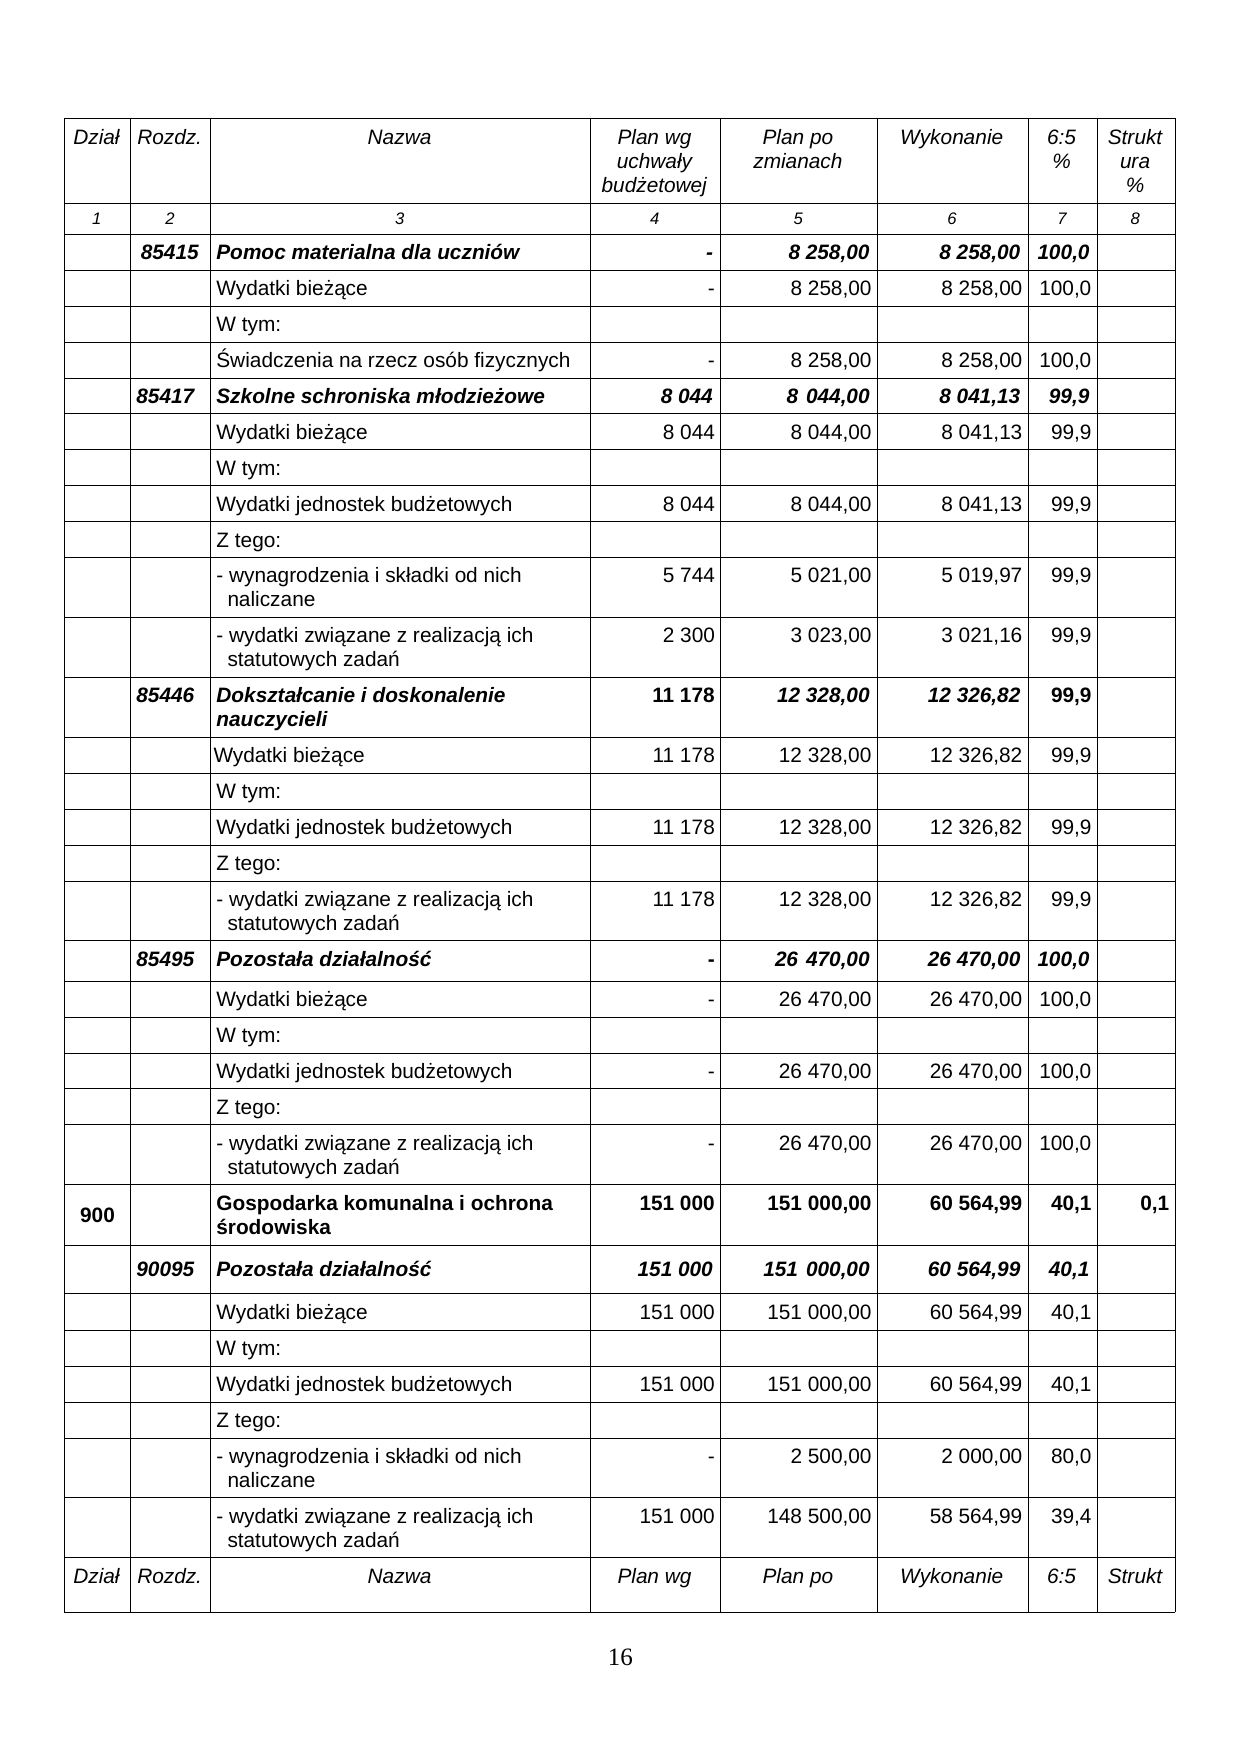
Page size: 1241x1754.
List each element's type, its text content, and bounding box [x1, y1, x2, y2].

table_cell 99,9 [1029, 414, 1097, 449]
table_cell 8 258,00 [721, 271, 877, 306]
table_cell 6 [878, 204, 1028, 234]
table_cell 26 470,00 [878, 1125, 1028, 1184]
table_cell 12 328,00 [721, 810, 877, 844]
table_cell [131, 1054, 210, 1088]
table_cell [1098, 271, 1175, 306]
table_cell [131, 1367, 210, 1401]
table_cell 8 258,00 [878, 235, 1028, 269]
table_cell [1029, 846, 1097, 881]
table_cell Pomoc materialna dla uczniów [211, 235, 590, 269]
table_cell [1098, 810, 1175, 844]
table_cell [1098, 1439, 1175, 1497]
table_cell 99,9 [1029, 810, 1097, 844]
table_cell [1098, 1331, 1175, 1366]
table_cell Dział [65, 119, 130, 202]
table_cell - wynagrodzenia i składki od nich naliczane [211, 1439, 590, 1497]
table_cell [1029, 774, 1097, 809]
table_cell [721, 846, 877, 881]
table_cell [1098, 450, 1175, 485]
table_cell [721, 522, 877, 557]
table_cell [131, 618, 210, 677]
table_cell 8 [1098, 204, 1175, 234]
table_cell [1098, 343, 1175, 377]
table_cell Wydatki jednostek budżetowych [211, 1054, 590, 1088]
table_cell 2 500,00 [721, 1439, 877, 1497]
table_cell [1098, 982, 1175, 1016]
table_cell 26 470,00 [721, 982, 877, 1016]
table_cell - wynagrodzenia i składki od nich naliczane [211, 558, 590, 617]
table_cell - [591, 1054, 720, 1088]
table_cell Wydatki jednostek budżetowych [211, 486, 590, 521]
table_cell - wydatki związane z realizacją ich statutowych zadań [211, 618, 590, 677]
table_cell 2 300 [591, 618, 720, 677]
table_cell [65, 846, 130, 881]
table_cell 26 470,00 [721, 941, 877, 981]
table_cell - [591, 1125, 720, 1184]
table_cell [131, 307, 210, 341]
table_cell [1098, 522, 1175, 557]
table_cell - [591, 343, 720, 377]
table_cell 151 000,00 [721, 1367, 877, 1401]
table_cell Plan po [721, 1558, 877, 1612]
table_cell Wykonanie [878, 119, 1028, 202]
table_cell 12 328,00 [721, 678, 877, 737]
table_cell Pozostała działalność [211, 1246, 590, 1293]
table_cell [65, 235, 130, 269]
table_cell 12 326,82 [878, 678, 1028, 737]
table_cell 3 [211, 204, 590, 234]
table_cell Wykonanie [878, 1558, 1028, 1612]
table_cell - [591, 271, 720, 306]
table_cell [65, 1498, 130, 1557]
table_cell [65, 982, 130, 1016]
table_cell 8 044 [591, 486, 720, 521]
table_cell [65, 1054, 130, 1088]
table_cell [1098, 941, 1175, 981]
table_cell 8 041,13 [878, 379, 1028, 413]
table_cell [131, 1331, 210, 1366]
table_cell [131, 1403, 210, 1437]
table_cell [65, 1125, 130, 1184]
table_cell 12 328,00 [721, 882, 877, 940]
table_cell 100,0 [1029, 941, 1097, 981]
table_cell [65, 738, 130, 773]
table_cell [65, 271, 130, 306]
table_cell 151 000 [591, 1294, 720, 1329]
table_cell 2 [131, 204, 210, 234]
table_cell [65, 882, 130, 940]
table_cell 99,9 [1029, 618, 1097, 677]
table_cell 0,1 [1098, 1185, 1175, 1244]
table_cell 85415 [131, 235, 210, 269]
table_cell 60 564,99 [878, 1246, 1028, 1293]
table_cell 8 258,00 [721, 235, 877, 269]
table_cell [1098, 414, 1175, 449]
table_cell [721, 1089, 877, 1124]
table_cell 151 000 [591, 1185, 720, 1244]
table_cell 100,0 [1029, 1054, 1097, 1088]
table_cell [65, 450, 130, 485]
table_cell 60 564,99 [878, 1185, 1028, 1244]
table_cell 58 564,99 [878, 1498, 1028, 1557]
table_cell W tym: [211, 450, 590, 485]
table_cell 99,9 [1029, 678, 1097, 737]
table_cell [591, 450, 720, 485]
table_cell [1098, 618, 1175, 677]
table_cell [1098, 1125, 1175, 1184]
table_cell Z tego: [211, 522, 590, 557]
table_cell [65, 1089, 130, 1124]
table_cell 8 044,00 [721, 379, 877, 413]
table_cell 99,9 [1029, 738, 1097, 773]
table_cell [131, 343, 210, 377]
table_cell 12 326,82 [878, 882, 1028, 940]
table_cell [131, 1439, 210, 1497]
table_cell Wydatki bieżące [211, 271, 590, 306]
table_cell Wydatki jednostek budżetowych [211, 1367, 590, 1401]
table_cell Z tego: [211, 1403, 590, 1437]
table_cell [131, 522, 210, 557]
table_cell [65, 1331, 130, 1366]
table_cell 6:5 [1029, 1558, 1097, 1612]
table_cell [1098, 1294, 1175, 1329]
table_cell [878, 1089, 1028, 1124]
table_cell Rozdz. [131, 1558, 210, 1612]
table_cell [1029, 450, 1097, 485]
table_cell [131, 1125, 210, 1184]
table_cell [878, 846, 1028, 881]
table_cell [1098, 1018, 1175, 1052]
table_cell [878, 1331, 1028, 1366]
table_cell 12 326,82 [878, 810, 1028, 844]
table_cell Wydatki bieżące [211, 414, 590, 449]
table_cell [1098, 486, 1175, 521]
table_cell 11 178 [591, 738, 720, 773]
table_cell 12 326,82 [878, 738, 1028, 773]
table_cell [1029, 307, 1097, 341]
table_cell 8 258,00 [878, 271, 1028, 306]
table_cell 85446 [131, 678, 210, 737]
table_cell 148 500,00 [721, 1498, 877, 1557]
table_cell 100,0 [1029, 235, 1097, 269]
table_cell W tym: [211, 307, 590, 341]
table_cell [65, 1439, 130, 1497]
table_cell 2 000,00 [878, 1439, 1028, 1497]
table_cell Strukt [1098, 1558, 1175, 1612]
table_cell 8 041,13 [878, 486, 1028, 521]
table_cell 100,0 [1029, 982, 1097, 1016]
table_cell 99,9 [1029, 486, 1097, 521]
table_cell [65, 1246, 130, 1293]
table_cell 4 [591, 204, 720, 234]
table_cell 151 000 [591, 1246, 720, 1293]
table_cell [721, 450, 877, 485]
table_cell Wydatki bieżące [211, 982, 590, 1016]
table_cell 99,9 [1029, 882, 1097, 940]
table_cell [1098, 1246, 1175, 1293]
table_cell Dział [65, 1558, 130, 1612]
table_cell [131, 1185, 210, 1244]
table_cell [721, 1331, 877, 1366]
table_cell Z tego: [211, 846, 590, 881]
table_cell 8 041,13 [878, 414, 1028, 449]
table_cell [65, 810, 130, 844]
table_cell [65, 522, 130, 557]
table_cell [721, 307, 877, 341]
table_cell 11 178 [591, 882, 720, 940]
table_cell Plan po zmianach [721, 119, 877, 202]
table_cell - [591, 1439, 720, 1497]
table_cell 8 044,00 [721, 414, 877, 449]
table_cell [591, 1403, 720, 1437]
table_cell 5 019,97 [878, 558, 1028, 617]
table_cell [65, 1403, 130, 1437]
table_cell [1098, 235, 1175, 269]
table_cell [65, 941, 130, 981]
table_cell 900 [65, 1185, 130, 1244]
table_cell 5 [721, 204, 877, 234]
table_cell 3 023,00 [721, 618, 877, 677]
table_cell - [591, 235, 720, 269]
table_cell 3 021,16 [878, 618, 1028, 677]
table_cell [591, 307, 720, 341]
table_cell [591, 1089, 720, 1124]
table_cell 1 [65, 204, 130, 234]
table_cell 8 044 [591, 414, 720, 449]
table_cell 39,4 [1029, 1498, 1097, 1557]
table_cell [131, 1089, 210, 1124]
table_cell Wydatki jednostek budżetowych [211, 810, 590, 844]
table_cell 60 564,99 [878, 1367, 1028, 1401]
table_cell [65, 774, 130, 809]
table_cell 40,1 [1029, 1367, 1097, 1401]
table_cell [131, 450, 210, 485]
table_cell Nazwa [211, 119, 590, 202]
table_cell - wydatki związane z realizacją ich statutowych zadań [211, 882, 590, 940]
table_cell 100,0 [1029, 1125, 1097, 1184]
table_cell [1098, 379, 1175, 413]
table_cell Struktura % [1098, 119, 1175, 202]
table_cell - [591, 982, 720, 1016]
table_cell 26 470,00 [721, 1054, 877, 1088]
table_cell [721, 1403, 877, 1437]
table_cell 80,0 [1029, 1439, 1097, 1497]
table_cell Wydatki bieżące [211, 738, 590, 773]
table_cell [65, 307, 130, 341]
table_cell [131, 982, 210, 1016]
table_cell [1098, 558, 1175, 617]
table_cell W tym: [211, 1331, 590, 1366]
table_cell Wydatki bieżące [211, 1294, 590, 1329]
table_cell [131, 1294, 210, 1329]
table_cell [878, 1018, 1028, 1052]
table_cell [721, 1018, 877, 1052]
table_cell Szkolne schroniska młodzieżowe [211, 379, 590, 413]
table_cell 5 021,00 [721, 558, 877, 617]
table_cell 85417 [131, 379, 210, 413]
table_cell [1098, 882, 1175, 940]
table_cell [131, 486, 210, 521]
table_cell 90095 [131, 1246, 210, 1293]
table_cell [131, 882, 210, 940]
table_cell Dokształcanie i doskonalenie nauczycieli [211, 678, 590, 737]
table_cell [1098, 1367, 1175, 1401]
table_cell [878, 1403, 1028, 1437]
table_cell [131, 414, 210, 449]
table_cell [131, 738, 210, 773]
table_cell 151 000,00 [721, 1246, 877, 1293]
table_cell [591, 846, 720, 881]
table_cell 99,9 [1029, 379, 1097, 413]
table_cell 26 470,00 [878, 1054, 1028, 1088]
table_cell [65, 1018, 130, 1052]
table_cell [878, 307, 1028, 341]
table_cell [1098, 1498, 1175, 1557]
table_cell [65, 414, 130, 449]
table_cell 60 564,99 [878, 1294, 1028, 1329]
table_cell 85495 [131, 941, 210, 981]
table_cell [591, 522, 720, 557]
table_cell [131, 1498, 210, 1557]
table_cell [131, 774, 210, 809]
table_cell Gospodarka komunalna i ochrona środowiska [211, 1185, 590, 1244]
table_cell [878, 450, 1028, 485]
table_cell [65, 618, 130, 677]
table_cell [131, 810, 210, 844]
table_cell Rozdz. [131, 119, 210, 202]
table_cell [1098, 1054, 1175, 1088]
table_cell 11 178 [591, 810, 720, 844]
table_cell 100,0 [1029, 343, 1097, 377]
table_cell [65, 558, 130, 617]
table_cell Plan wg uchwały budżetowej [591, 119, 720, 202]
table_cell Pozostała działalność [211, 941, 590, 981]
table_cell [131, 558, 210, 617]
table_cell [591, 774, 720, 809]
table_cell [878, 522, 1028, 557]
table_cell 151 000,00 [721, 1294, 877, 1329]
table_cell - wydatki związane z realizacją ich statutowych zadań [211, 1125, 590, 1184]
table_cell 11 178 [591, 678, 720, 737]
table_cell [65, 343, 130, 377]
table_cell [1098, 738, 1175, 773]
table_cell [1098, 678, 1175, 737]
table_cell 151 000 [591, 1367, 720, 1401]
table_cell 26 470,00 [878, 941, 1028, 981]
table_cell 40,1 [1029, 1294, 1097, 1329]
table_cell [65, 1294, 130, 1329]
table_cell 99,9 [1029, 558, 1097, 617]
table_cell [591, 1018, 720, 1052]
table_cell [1029, 1089, 1097, 1124]
table_cell 8 258,00 [721, 343, 877, 377]
table_cell [1098, 774, 1175, 809]
table_cell [65, 678, 130, 737]
table_cell 26 470,00 [721, 1125, 877, 1184]
table_cell 151 000,00 [721, 1185, 877, 1244]
table_cell Plan wg [591, 1558, 720, 1612]
table_cell 5 744 [591, 558, 720, 617]
table_cell [1098, 307, 1175, 341]
table_cell 40,1 [1029, 1185, 1097, 1244]
table_cell Świadczenia na rzecz osób fizycznych [211, 343, 590, 377]
table_cell Nazwa [211, 1558, 590, 1612]
table_cell 7 [1029, 204, 1097, 234]
table_cell [65, 1367, 130, 1401]
table_cell 6:5 % [1029, 119, 1097, 202]
table_cell W tym: [211, 774, 590, 809]
table_cell 26 470,00 [878, 982, 1028, 1016]
table_cell [131, 846, 210, 881]
table_cell - wydatki związane z realizacją ich statutowych zadań [211, 1498, 590, 1557]
table_cell [65, 379, 130, 413]
table_cell 8 258,00 [878, 343, 1028, 377]
table_cell 100,0 [1029, 271, 1097, 306]
table_cell [131, 271, 210, 306]
table_cell [65, 486, 130, 521]
table_cell 8 044 [591, 379, 720, 413]
table_cell [1029, 1403, 1097, 1437]
table_cell [1029, 522, 1097, 557]
table_cell 12 328,00 [721, 738, 877, 773]
table_cell [1029, 1331, 1097, 1366]
table_cell Z tego: [211, 1089, 590, 1124]
table_cell [721, 774, 877, 809]
table_cell 40,1 [1029, 1246, 1097, 1293]
table_cell [131, 1018, 210, 1052]
table_cell 151 000 [591, 1498, 720, 1557]
table_cell [1029, 1018, 1097, 1052]
table_cell [591, 1331, 720, 1366]
table_cell - [591, 941, 720, 981]
table_cell [1098, 1403, 1175, 1437]
table_cell 8 044,00 [721, 486, 877, 521]
table_cell W tym: [211, 1018, 590, 1052]
table_cell [1098, 846, 1175, 881]
table_cell [878, 774, 1028, 809]
table_cell [1098, 1089, 1175, 1124]
